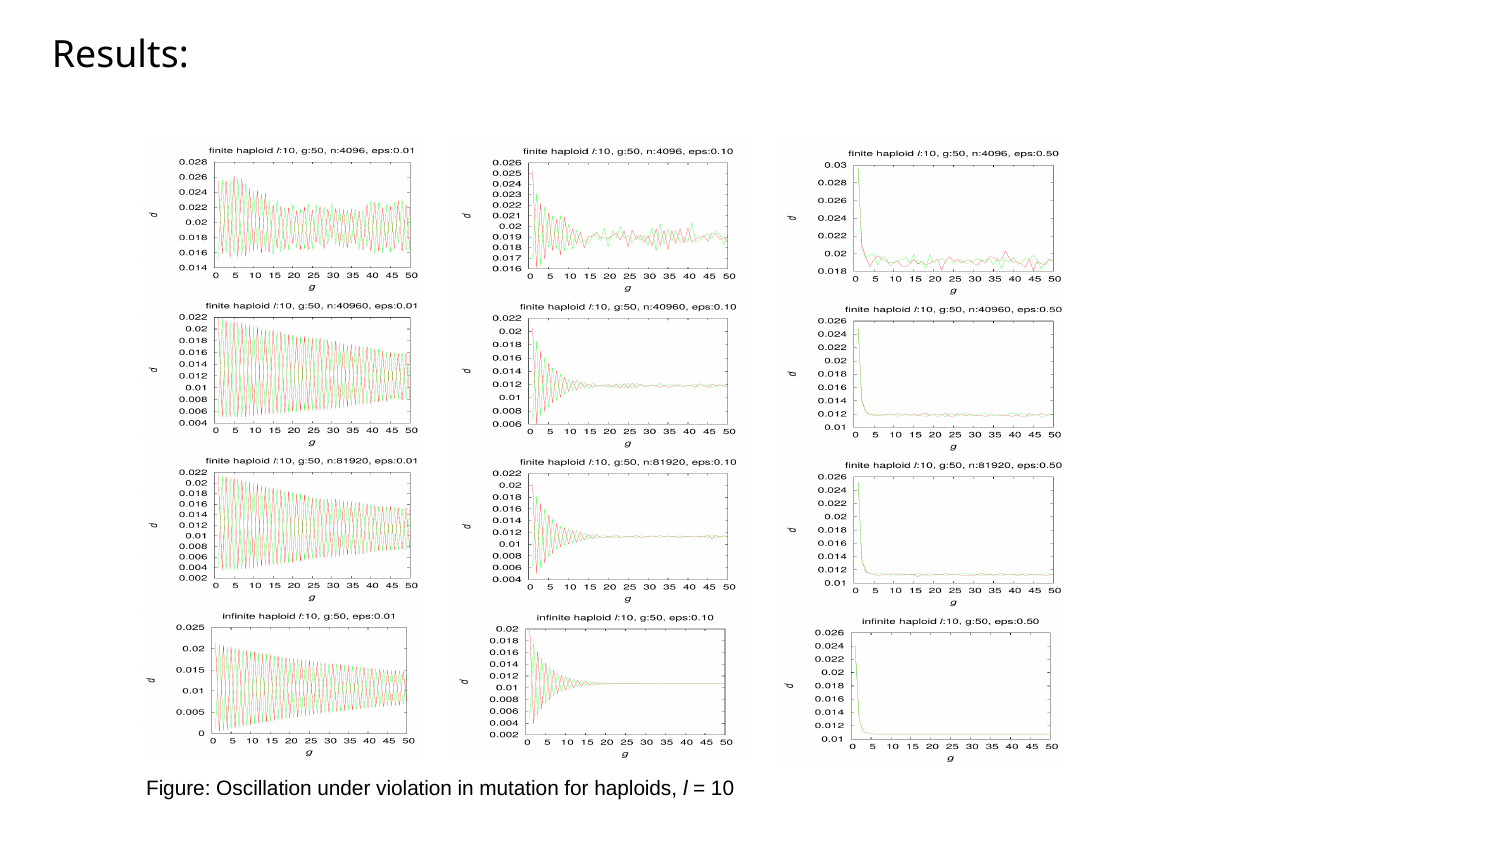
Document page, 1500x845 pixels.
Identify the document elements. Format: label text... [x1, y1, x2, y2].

picture [143, 142, 419, 757]
picture [782, 136, 1064, 764]
picture [452, 139, 746, 759]
title Results: [51, 3, 1500, 103]
text_box Figure: Oscillation under violation in mutation for haploids, l = 10 [131, 769, 996, 814]
